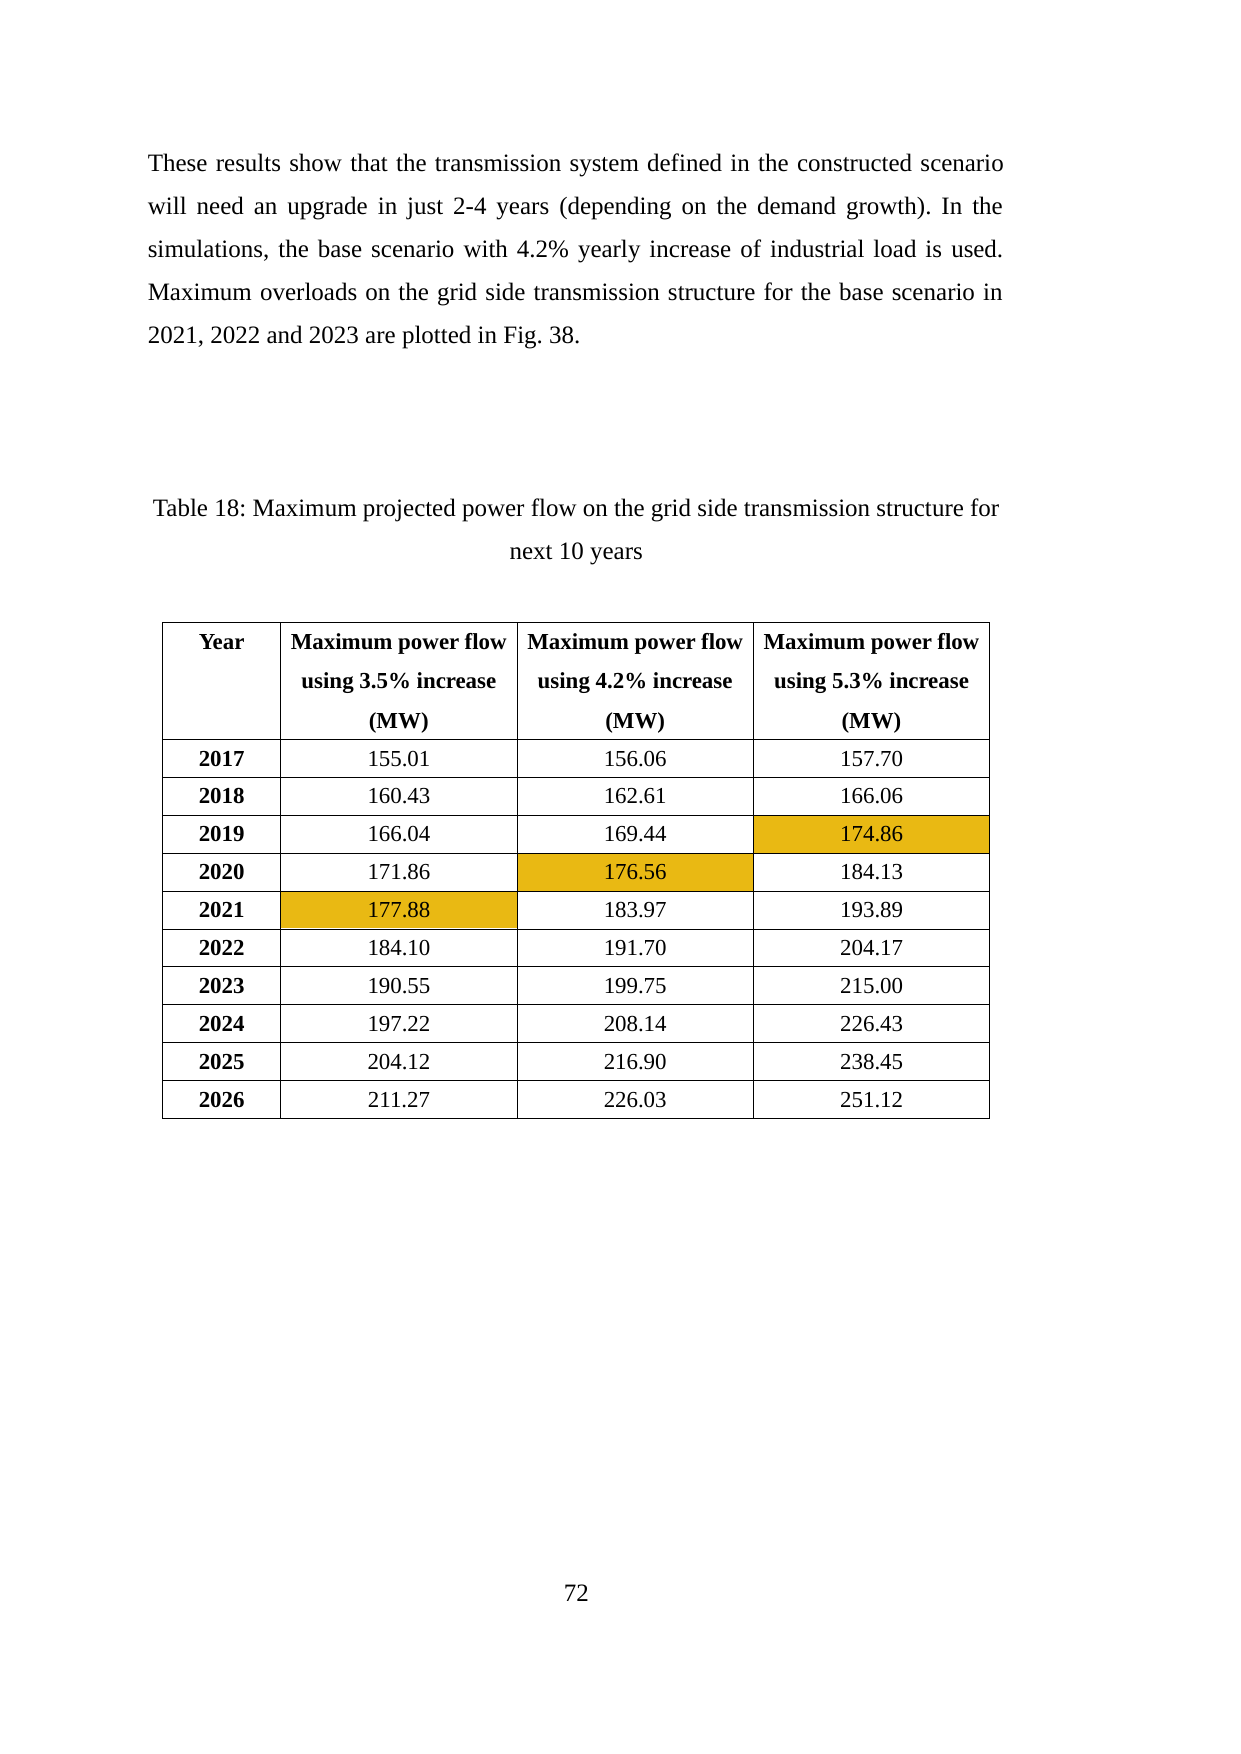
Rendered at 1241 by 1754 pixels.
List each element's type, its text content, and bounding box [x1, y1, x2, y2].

table_cell 199.75 [518, 967, 753, 1004]
table_cell 226.03 [518, 1081, 753, 1118]
table_cell 204.12 [281, 1043, 517, 1080]
table_cell 162.61 [518, 778, 753, 815]
table_cell 211.27 [281, 1081, 517, 1118]
table_cell 251.12 [754, 1081, 989, 1118]
table_cell 2026 [163, 1081, 280, 1118]
table_cell 2024 [163, 1005, 280, 1042]
table_header Maximum power flow using 4.2% increase (MW) [518, 623, 753, 739]
table_cell 184.13 [754, 854, 989, 891]
table_cell 184.10 [281, 930, 517, 966]
table_cell 169.44 [518, 816, 753, 853]
table_cell 2018 [163, 778, 280, 815]
table_header Maximum power flow using 5.3% increase (MW) [754, 623, 989, 739]
table_cell 2022 [163, 930, 280, 966]
table_cell 2021 [163, 892, 280, 928]
table_cell 160.43 [281, 778, 517, 815]
table_cell 191.70 [518, 930, 753, 966]
table_cell 157.70 [754, 740, 989, 777]
table_cell 216.90 [518, 1043, 753, 1080]
table_cell 2019 [163, 816, 280, 853]
table_cell 226.43 [754, 1005, 989, 1042]
table_cell 183.97 [518, 892, 753, 928]
table_cell 215.00 [754, 967, 989, 1004]
text Table 18: Maximum projected power flow on the grid side transmission structure for next 10 years [148, 493, 1004, 564]
table_cell 204.17 [754, 930, 989, 966]
table_cell 190.55 [281, 967, 517, 1004]
table_cell 171.86 [281, 854, 517, 891]
table_cell 174.86 [754, 816, 989, 853]
table_cell 156.06 [518, 740, 753, 777]
table_cell 166.04 [281, 816, 517, 853]
table_cell 238.45 [754, 1043, 989, 1080]
table_cell 197.22 [281, 1005, 517, 1042]
table_header Maximum power flow using 3.5% increase (MW) [281, 623, 517, 739]
table_cell 176.56 [518, 854, 753, 891]
table_header Year [163, 623, 280, 739]
table_cell 208.14 [518, 1005, 753, 1042]
table_cell 2023 [163, 967, 280, 1004]
table_cell 177.88 [281, 892, 517, 928]
table_cell 155.01 [281, 740, 517, 777]
text These results show that the transmission system defined in the constructed scenario will need an upgrade in just 2-4 years (depending on the demand growth). In the simulations, the base scenario with 4.2% yearly increase of industrial load is used. Maximum overloads on the grid side transmission structure for the base scenario in 2021, 2022 and 2023 are plotted in Fig. 38. [148, 148, 1004, 349]
table_cell 166.06 [754, 778, 989, 815]
table_cell 193.89 [754, 892, 989, 928]
table_cell 2025 [163, 1043, 280, 1080]
table_cell 2017 [163, 740, 280, 777]
table_cell 2020 [163, 854, 280, 891]
